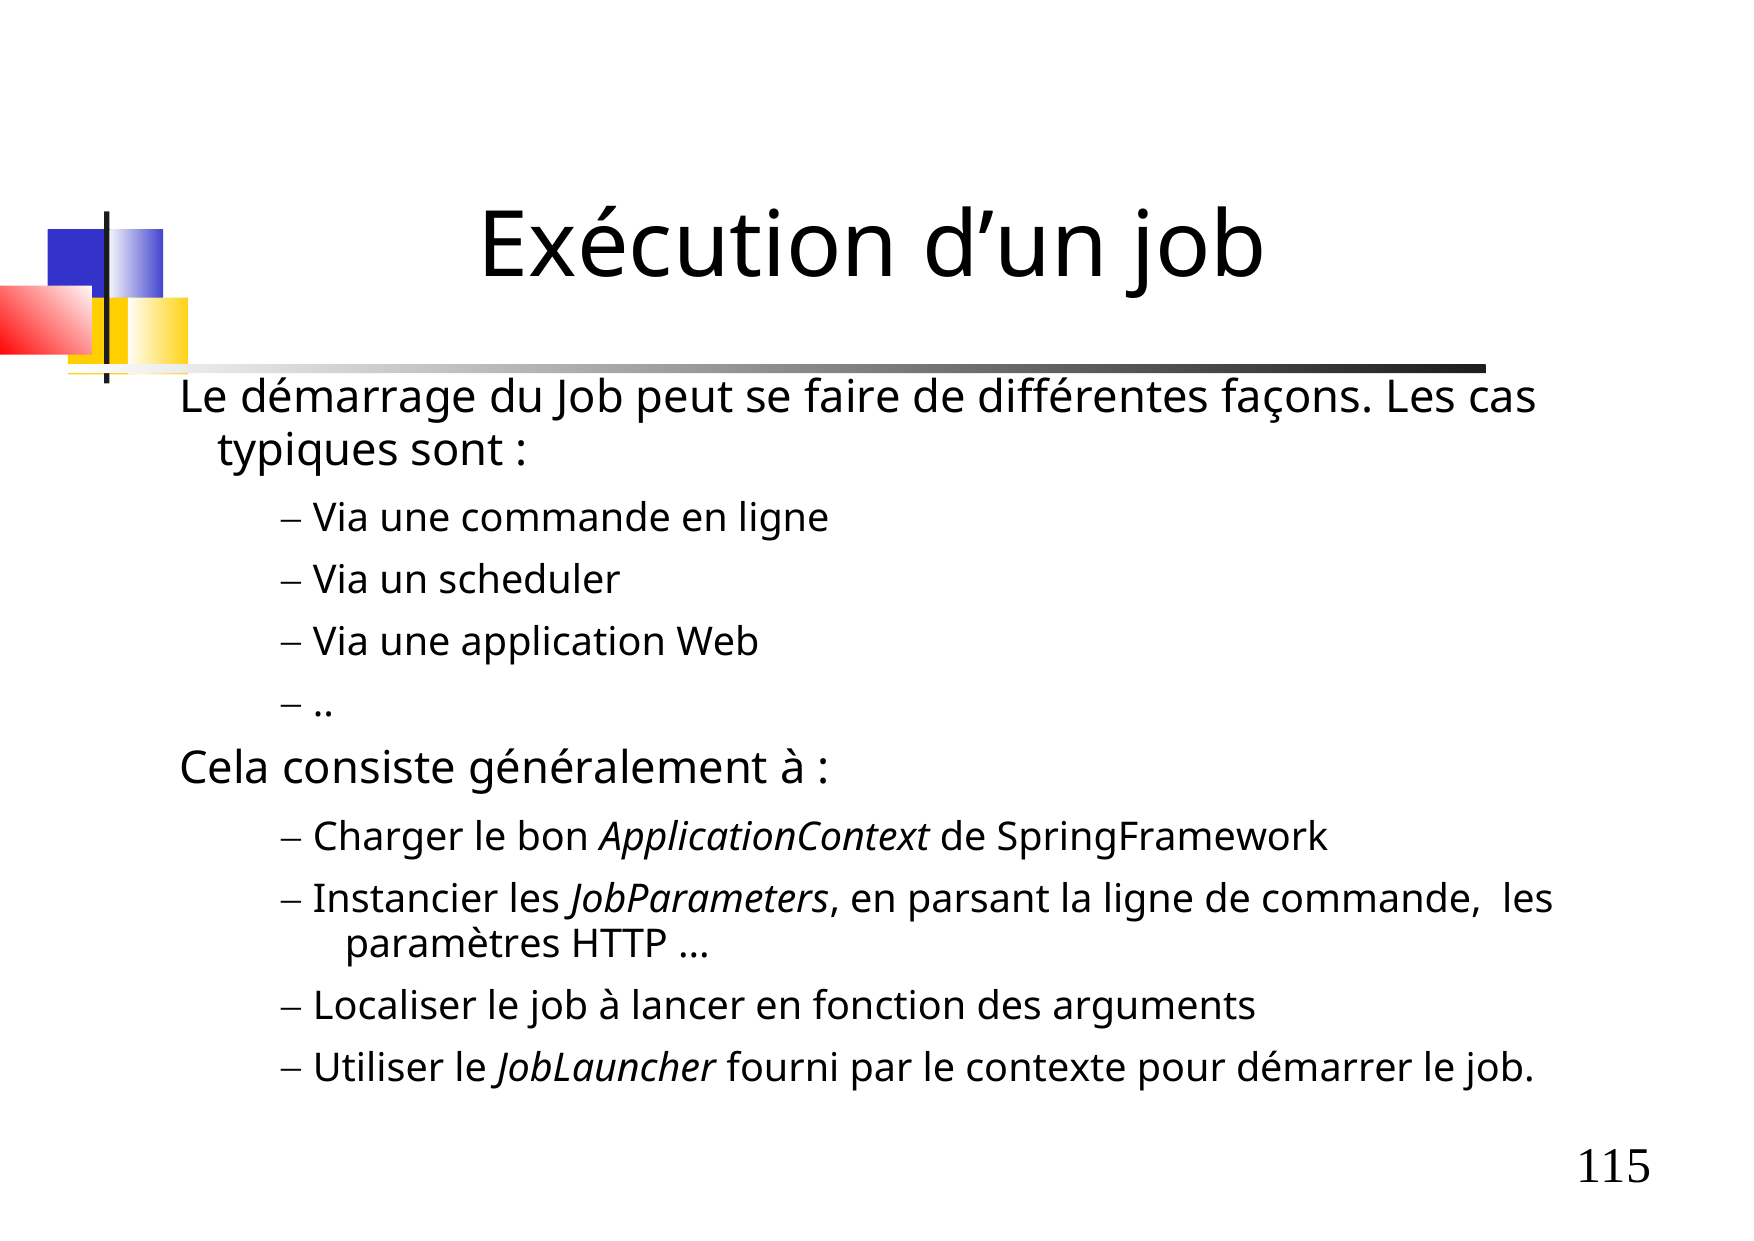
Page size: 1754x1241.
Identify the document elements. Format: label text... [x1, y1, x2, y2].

title Exécution d’un job [179, 139, 1567, 351]
list Le démarrage du Job peut se faire de différentes façons. Les cas typiques sont : Via une commande en ligne Via un scheduler Via une application Web .. Cela consiste généralement à : Charger le bon ApplicationContext de SpringFramework Instancier les JobParameters, en parsant la ligne de commande, les paramètres HTTP ... Localiser le job à lancer en fonction des arguments Utiliser le JobLauncher fourni par le contexte pour démarrer le job. [179, 371, 1567, 1091]
